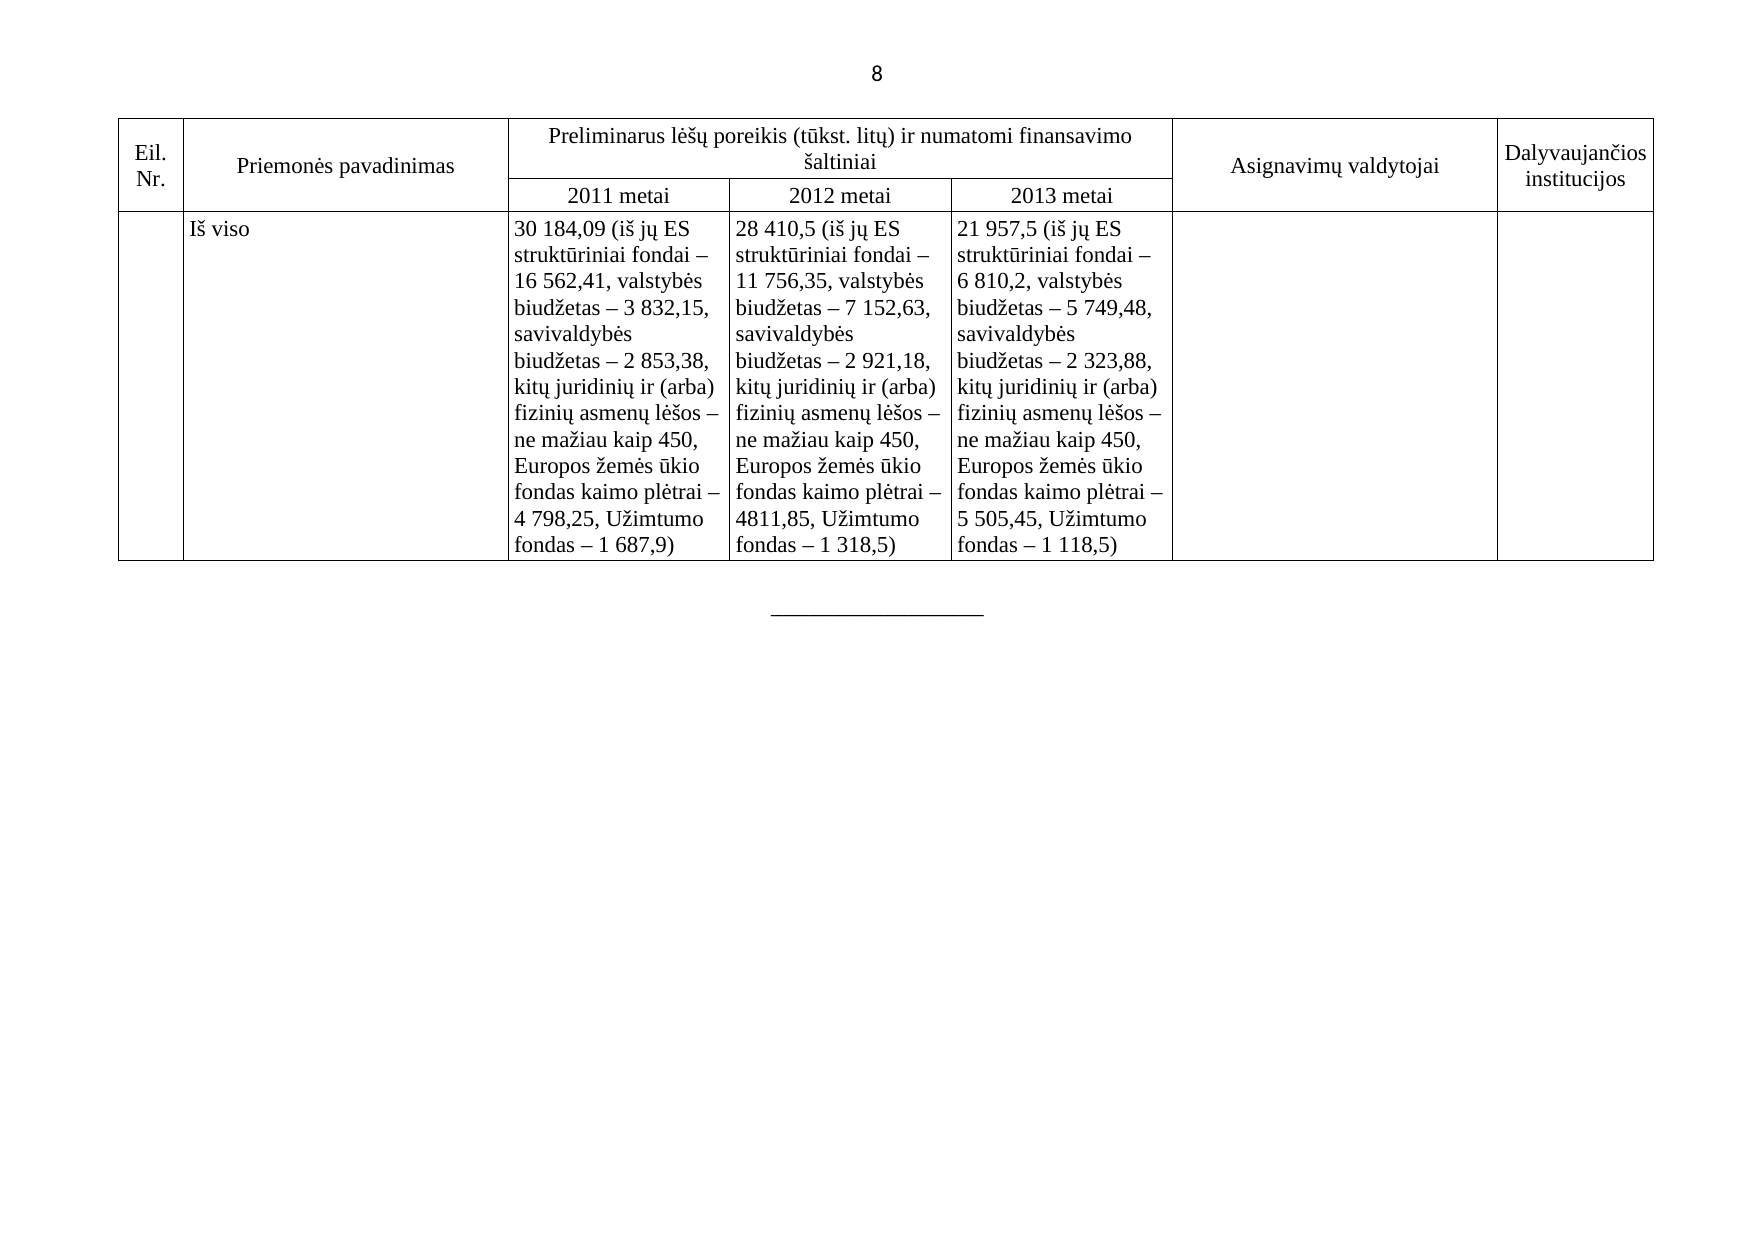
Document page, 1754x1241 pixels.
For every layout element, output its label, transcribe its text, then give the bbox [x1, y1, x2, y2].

table_header Eil. Nr. [119, 119, 183, 211]
table_cell 30 184,09 (iš jų ES struktūriniai fondai – 16 562,41, valstybės biudžetas – 3 832,15, savivaldybės biudžetas – 2 853,38, kitų juridinių ir (arba) fizinių asmenų lėšos – ne mažiau kaip 450, Europos žemės ūkio fondas kaimo plėtrai – 4 798,25, Užimtumo fondas – 1 687,9) [509, 212, 729, 560]
table_cell [1173, 212, 1497, 560]
text _________________ [118, 590, 1636, 619]
table_cell 2012 metai [730, 179, 951, 211]
table_header Asignavimų valdytojai [1173, 119, 1497, 211]
table_cell [119, 212, 183, 560]
table_cell [1498, 212, 1653, 560]
table_cell 28 410,5 (iš jų ES struktūriniai fondai – 11 756,35, valstybės biudžetas – 7 152,63, savivaldybės biudžetas – 2 921,18, kitų juridinių ir (arba) fizinių asmenų lėšos – ne mažiau kaip 450, Europos žemės ūkio fondas kaimo plėtrai – 4811,85, Užimtumo fondas – 1 318,5) [730, 212, 951, 560]
table_cell 2013 metai [952, 179, 1172, 211]
table_cell 21 957,5 (iš jų ES struktūriniai fondai – 6 810,2, valstybės biudžetas – 5 749,48, savivaldybės biudžetas – 2 323,88, kitų juridinių ir (arba) fizinių asmenų lėšos – ne mažiau kaip 450, Europos žemės ūkio fondas kaimo plėtrai – 5 505,45, Užimtumo fondas – 1 118,5) [952, 212, 1172, 560]
table_header Preliminarus lėšų poreikis (tūkst. litų) ir numatomi finansavimo šaltiniai [509, 119, 1172, 178]
table_cell 2011 metai [509, 179, 729, 211]
table_cell Iš viso [184, 212, 508, 560]
table_header Priemonės pavadinimas [184, 119, 508, 211]
table_header Dalyvaujančios institucijos [1498, 119, 1653, 211]
